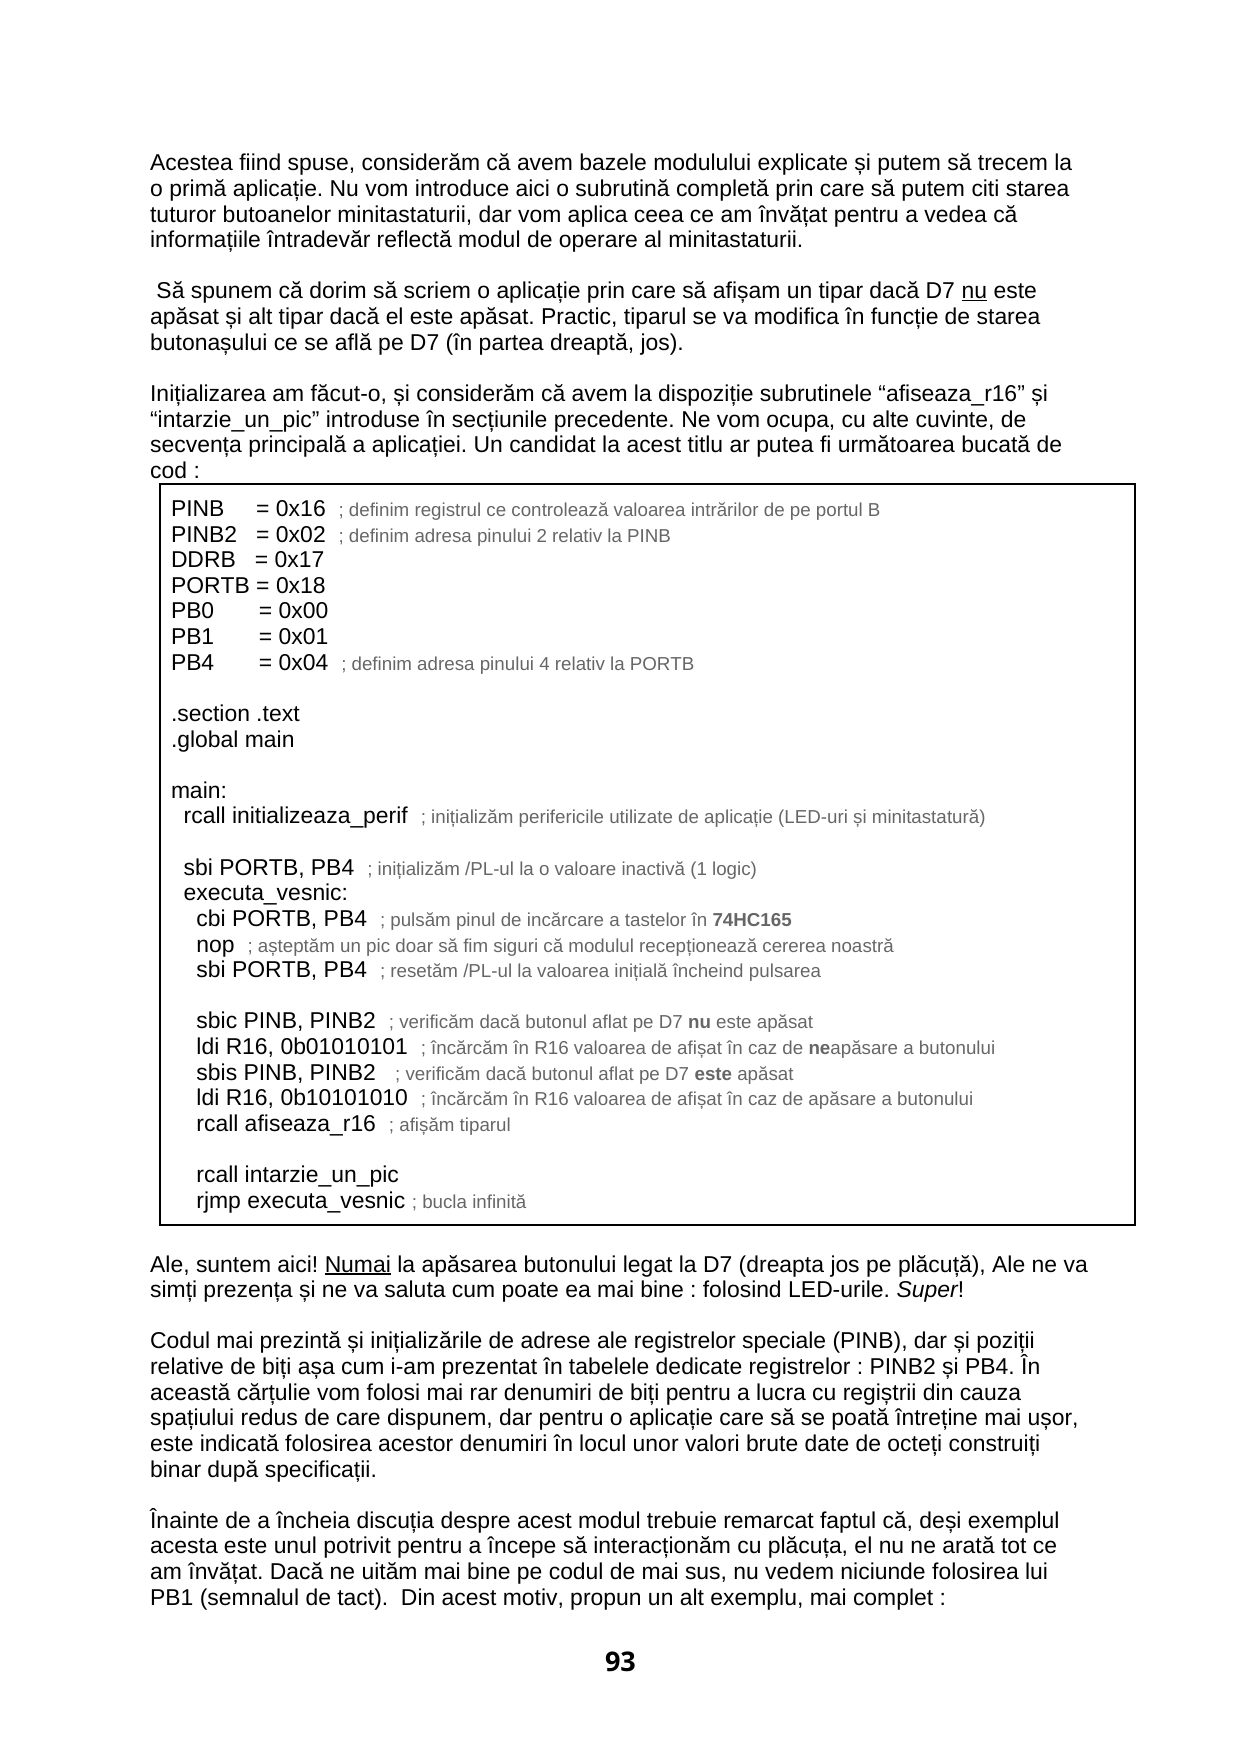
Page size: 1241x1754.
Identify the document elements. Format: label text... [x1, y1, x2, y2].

text Acestea fiind spuse, considerăm că avem bazele modulului explicate și putem să trecem la o primă aplicație. Nu vom introduce aici o subrutină completă prin care să putem citi starea tuturor butoanelor minitastaturii, dar vom aplica ceea ce am învățat pentru a vedea că informațiile întradevăr reflectă modul de operare al minitastaturii. [150, 150, 1091, 252]
text Înainte de a încheia discuția despre acest modul trebuie remarcat faptul că, deși exemplul acesta este unul potrivit pentru a începe să interacționăm cu plăcuța, el nu ne arată tot ce am învățat. Dacă ne uităm mai bine pe codul de mai sus, nu vedem niciunde folosirea lui PB1 (semnalul de tact). Din acest motiv, propun un alt exemplu, mai complet : [150, 1507, 1091, 1610]
table_header PINB = 0x16 ; definim registrul ce controlează valoarea intrărilor de pe portul B PINB2 = 0x02 ; definim adresa pinului 2 relativ la PINB DDRB = 0x17 PORTB = 0x18 PB0 = 0x00 PB1 = 0x01 PB4 = 0x04 ; definim adresa pinului 4 relativ la PORTB .section .text .global main main: rcall initializeaza_perif ; inițializăm perifericile utilizate de aplicație (LED-uri și minitastatură) sbi PORTB, PB4 ; inițializăm /PL-ul la o valoare inactivă (1 logic) executa_vesnic: cbi PORTB, PB4 ; pulsăm pinul de incărcare a tastelor în 74HC165 nop ; așteptăm un pic doar să fim siguri că modulul recepționează cererea noastră sbi PORTB, PB4 ; resetăm /PL-ul la valoarea inițială încheind pulsarea sbic PINB, PINB2 ; verificăm dacă butonul aflat pe D7 nu este apăsat ldi R16, 0b01010101 ; încărcăm în R16 valoarea de afișat în caz de neapăsare a butonului sbis PINB, PINB2 ; verificăm dacă butonul aflat pe D7 este apăsat ldi R16, 0b10101010 ; încărcăm în R16 valoarea de afișat în caz de apăsare a butonului rcall afiseaza_r16 ; afișăm tiparul rcall intarzie_un_pic rjmp executa_vesnic ; bucla infinită [161, 485, 1134, 1223]
text Codul mai prezintă și inițializările de adrese ale registrelor speciale (PINB), dar și poziții relative de biți așa cum i-am prezentat în tabelele dedicate registrelor : PINB2 și PB4. În această cărțulie vom folosi mai rar denumiri de biți pentru a lucra cu regiștrii din cauza spațiului redus de care dispunem, dar pentru o aplicație care să se poată întreține mai ușor, este indicată folosirea acestor denumiri în locul unor valori brute date de octeți construiți binar după specificații. [150, 1328, 1091, 1482]
text Ale, suntem aici! Numai la apăsarea butonului legat la D7 (dreapta jos pe plăcuță), Ale ne va simți prezența și ne va saluta cum poate ea mai bine : folosind LED-urile. Super! [150, 1251, 1091, 1302]
text Inițializarea am făcut-o, și considerăm că avem la dispoziție subrutinele “afiseaza_r16” și “intarzie_un_pic” introduse în secțiunile precedente. Ne vom ocupa, cu alte cuvinte, de secvența principală a aplicației. Un candidat la acest titlu ar putea fi următoarea bucată de cod : [150, 381, 1091, 483]
text Să spunem că dorim să scriem o aplicație prin care să afișam un tipar dacă D7 nu este apăsat și alt tipar dacă el este apăsat. Practic, tiparul se va modifica în funcție de starea butonașului ce se află pe D7 (în partea dreaptă, jos). [150, 278, 1091, 355]
